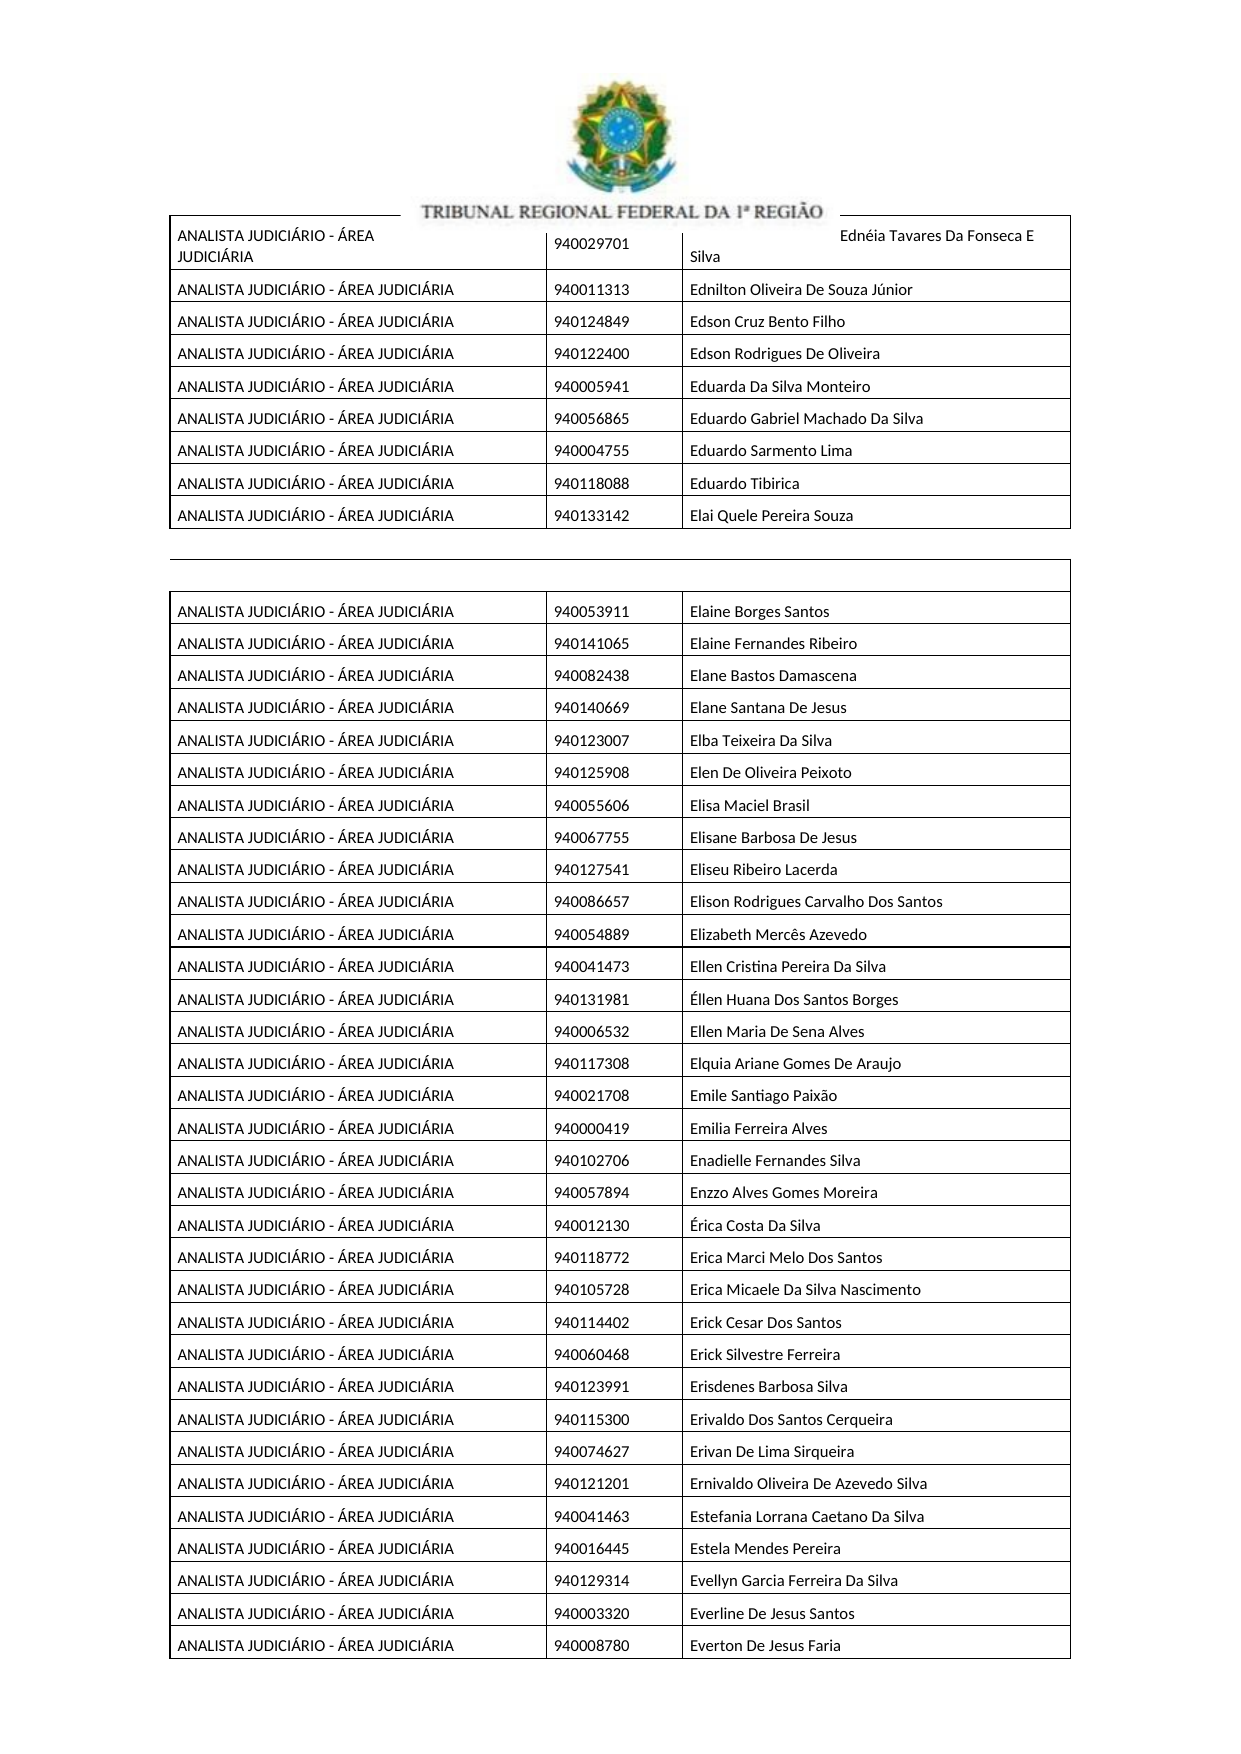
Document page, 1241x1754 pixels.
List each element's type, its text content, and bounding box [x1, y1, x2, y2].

table_cell 940056865 [547, 399, 682, 431]
table_cell 940006532 [547, 1012, 682, 1043]
table_cell ANALISTA JUDICIÁRIO - ÁREA JUDICIÁRIA [171, 1432, 546, 1463]
table_cell 940123991 [547, 1368, 682, 1399]
table_cell ANALISTA JUDICIÁRIO - ÁREA JUDICIÁRIA [171, 1626, 546, 1657]
table_cell Elison Rodrigues Carvalho Dos Santos [683, 883, 1070, 914]
table_cell Edson Cruz Bento Filho [683, 302, 1070, 333]
table_cell 940004755 [547, 432, 682, 463]
table_cell 940125908 [547, 754, 682, 785]
table_cell 940021708 [547, 1077, 682, 1108]
table_cell ANALISTA JUDICIÁRIO - ÁREA JUDICIÁRIA [171, 915, 546, 946]
table_cell ANALISTA JUDICIÁRIO - ÁREA JUDICIÁRIA [171, 656, 546, 688]
table_cell Estefania Lorrana Caetano Da Silva [683, 1497, 1070, 1528]
table_cell 940117308 [547, 1044, 682, 1076]
table_cell 940067755 [547, 818, 682, 849]
table_cell Evellyn Garcia Ferreira Da Silva [683, 1562, 1070, 1593]
table_cell 940140669 [547, 689, 682, 720]
table_cell 940105728 [547, 1271, 682, 1302]
table_cell ANALISTA JUDICIÁRIO - ÁREA JUDICIÁRIA [171, 1044, 546, 1076]
table_cell ANALISTA JUDICIÁRIO - ÁREA JUDICIÁRIA [171, 432, 546, 463]
table_cell 940005941 [547, 367, 682, 398]
table_cell Erica Micaele Da Silva Nascimento [683, 1271, 1070, 1302]
table_cell 940127541 [547, 850, 682, 882]
table_cell Eduardo Gabriel Machado Da Silva [683, 399, 1070, 431]
table_cell 940053911 [547, 592, 682, 623]
table_cell Ellen Cristina Pereira Da Silva [683, 948, 1070, 979]
table_cell ANALISTA JUDICIÁRIO - ÁREA JUDICIÁRIA [171, 689, 546, 720]
table_cell Elisa Maciel Brasil [683, 786, 1070, 817]
table_cell 940129314 [547, 1562, 682, 1593]
table_cell Estela Mendes Pereira [683, 1529, 1070, 1561]
table_cell 940000419 [547, 1109, 682, 1140]
table_cell Ednéia Tavares Da Fonseca E Silva [683, 216, 1070, 269]
table_cell 940118772 [547, 1238, 682, 1269]
table_cell Elen De Oliveira Peixoto [683, 754, 1070, 785]
table_cell ANALISTA JUDICIÁRIO - ÁREA JUDICIÁRIA [171, 786, 546, 817]
table_cell ANALISTA JUDICIÁRIO - ÁREA JUDICIÁRIA [171, 216, 546, 269]
table_cell ANALISTA JUDICIÁRIO - ÁREA JUDICIÁRIA [171, 1109, 546, 1140]
table_cell ANALISTA JUDICIÁRIO - ÁREA JUDICIÁRIA [171, 464, 546, 495]
table_cell Elquia Ariane Gomes De Araujo [683, 1044, 1070, 1076]
table_cell ANALISTA JUDICIÁRIO - ÁREA JUDICIÁRIA [171, 1562, 546, 1593]
table_cell Eduarda Da Silva Monteiro [683, 367, 1070, 398]
table_cell ANALISTA JUDICIÁRIO - ÁREA JUDICIÁRIA [171, 1594, 546, 1625]
table_cell 940041463 [547, 1497, 682, 1528]
table_cell Emile Santiago Paixão [683, 1077, 1070, 1108]
table_cell ANALISTA JUDICIÁRIO - ÁREA JUDICIÁRIA [171, 1238, 546, 1269]
table_cell Eduardo Sarmento Lima [683, 432, 1070, 463]
table_cell Enzzo Alves Gomes Moreira [683, 1174, 1070, 1205]
table_cell 940057894 [547, 1174, 682, 1205]
table_cell 940082438 [547, 656, 682, 688]
table_cell 940074627 [547, 1432, 682, 1463]
table_cell ANALISTA JUDICIÁRIO - ÁREA JUDICIÁRIA [171, 1497, 546, 1528]
table_cell Elane Bastos Damascena [683, 656, 1070, 688]
table_cell ANALISTA JUDICIÁRIO - ÁREA JUDICIÁRIA [171, 980, 546, 1011]
table_cell Edson Rodrigues De Oliveira [683, 335, 1070, 366]
table_cell ANALISTA JUDICIÁRIO - ÁREA JUDICIÁRIA [171, 1465, 546, 1496]
table_cell ANALISTA JUDICIÁRIO - ÁREA JUDICIÁRIA [171, 335, 546, 366]
table_cell 940054889 [547, 915, 682, 946]
table_cell 940012130 [547, 1206, 682, 1237]
table_header CARGO [170, 560, 546, 591]
table_cell 940141065 [547, 624, 682, 655]
table_cell ANALISTA JUDICIÁRIO - ÁREA JUDICIÁRIA [171, 1077, 546, 1108]
table_cell ANALISTA JUDICIÁRIO - ÁREA JUDICIÁRIA [171, 1141, 546, 1173]
table_cell Elba Teixeira Da Silva [683, 721, 1070, 752]
table_cell 940131981 [547, 980, 682, 1011]
table_cell ANALISTA JUDICIÁRIO - ÁREA JUDICIÁRIA [171, 592, 546, 623]
table_cell Elai Quele Pereira Souza [683, 496, 1070, 528]
table_cell 940115300 [547, 1400, 682, 1431]
table_cell ANALISTA JUDICIÁRIO - ÁREA JUDICIÁRIA [171, 496, 546, 528]
table_cell ANALISTA JUDICIÁRIO - ÁREA JUDICIÁRIA [171, 721, 546, 752]
table_cell ANALISTA JUDICIÁRIO - ÁREA JUDICIÁRIA [171, 948, 546, 979]
table_cell ANALISTA JUDICIÁRIO - ÁREA JUDICIÁRIA [171, 1368, 546, 1399]
table_cell ANALISTA JUDICIÁRIO - ÁREA JUDICIÁRIA [171, 850, 546, 882]
table_cell ANALISTA JUDICIÁRIO - ÁREA JUDICIÁRIA [171, 624, 546, 655]
table_cell Everton De Jesus Faria [683, 1626, 1070, 1657]
table_cell Erisdenes Barbosa Silva [683, 1368, 1070, 1399]
table_cell Eliseu Ribeiro Lacerda [683, 850, 1070, 882]
table_cell Elizabeth Mercês Azevedo [683, 915, 1070, 946]
table_cell 940011313 [547, 270, 682, 301]
table_cell Eduardo Tibirica [683, 464, 1070, 495]
table_cell 940121201 [547, 1465, 682, 1496]
table_cell ANALISTA JUDICIÁRIO - ÁREA JUDICIÁRIA [171, 1400, 546, 1431]
table_cell ANALISTA JUDICIÁRIO - ÁREA JUDICIÁRIA [171, 1529, 546, 1561]
table_cell Elaine Fernandes Ribeiro [683, 624, 1070, 655]
table_cell ANALISTA JUDICIÁRIO - ÁREA JUDICIÁRIA [171, 1303, 546, 1334]
table_cell 940055606 [547, 786, 682, 817]
table_cell 940102706 [547, 1141, 682, 1173]
table_cell Éllen Huana Dos Santos Borges [683, 980, 1070, 1011]
table_cell ANALISTA JUDICIÁRIO - ÁREA JUDICIÁRIA [171, 399, 546, 431]
table_cell ANALISTA JUDICIÁRIO - ÁREA JUDICIÁRIA [171, 883, 546, 914]
table_cell 940041473 [547, 948, 682, 979]
table_cell Erica Marci Melo Dos Santos [683, 1238, 1070, 1269]
table_cell Erick Silvestre Ferreira [683, 1335, 1070, 1367]
table_cell 940118088 [547, 464, 682, 495]
table_cell Ednilton Oliveira De Souza Júnior [683, 270, 1070, 301]
table_cell ANALISTA JUDICIÁRIO - ÁREA JUDICIÁRIA [171, 754, 546, 785]
table_cell Everline De Jesus Santos [683, 1594, 1070, 1625]
table_cell 940124849 [547, 302, 682, 333]
table_cell ANALISTA JUDICIÁRIO - ÁREA JUDICIÁRIA [171, 1206, 546, 1237]
table_cell Elisane Barbosa De Jesus [683, 818, 1070, 849]
table_cell 940114402 [547, 1303, 682, 1334]
table_cell Elaine Borges Santos [683, 592, 1070, 623]
table_cell Érica Costa Da Silva [683, 1206, 1070, 1237]
table_cell Erivaldo Dos Santos Cerqueira [683, 1400, 1070, 1431]
table_cell Ernivaldo Oliveira De Azevedo Silva [683, 1465, 1070, 1496]
table_cell Ellen Maria De Sena Alves [683, 1012, 1070, 1043]
table_cell 940123007 [547, 721, 682, 752]
table_header NOME [683, 560, 1070, 591]
table_cell Erivan De Lima Sirqueira [683, 1432, 1070, 1463]
table_cell 940016445 [547, 1529, 682, 1561]
table_cell 940029701 [547, 233, 682, 269]
table_cell ANALISTA JUDICIÁRIO - ÁREA JUDICIÁRIA [171, 302, 546, 333]
table_cell Enadielle Fernandes Silva [683, 1141, 1070, 1173]
table_cell ANALISTA JUDICIÁRIO - ÁREA JUDICIÁRIA [171, 367, 546, 398]
table_cell 940122400 [547, 335, 682, 366]
table_cell ANALISTA JUDICIÁRIO - ÁREA JUDICIÁRIA [171, 1271, 546, 1302]
table_cell 940086657 [547, 883, 682, 914]
table_cell Elane Santana De Jesus [683, 689, 1070, 720]
table_header INSCRIÇÃO [546, 560, 683, 591]
table_cell ANALISTA JUDICIÁRIO - ÁREA JUDICIÁRIA [171, 1335, 546, 1367]
table_cell 940008780 [547, 1626, 682, 1657]
table_cell ANALISTA JUDICIÁRIO - ÁREA JUDICIÁRIA [171, 270, 546, 301]
table_cell 940003320 [547, 1594, 682, 1625]
table_cell 940133142 [547, 496, 682, 528]
table_cell 940060468 [547, 1335, 682, 1367]
table_cell Erick Cesar Dos Santos [683, 1303, 1070, 1334]
table_cell ANALISTA JUDICIÁRIO - ÁREA JUDICIÁRIA [171, 818, 546, 849]
table_cell ANALISTA JUDICIÁRIO - ÁREA JUDICIÁRIA [171, 1174, 546, 1205]
table_cell ANALISTA JUDICIÁRIO - ÁREA JUDICIÁRIA [171, 1012, 546, 1043]
table_cell Emilia Ferreira Alves [683, 1109, 1070, 1140]
